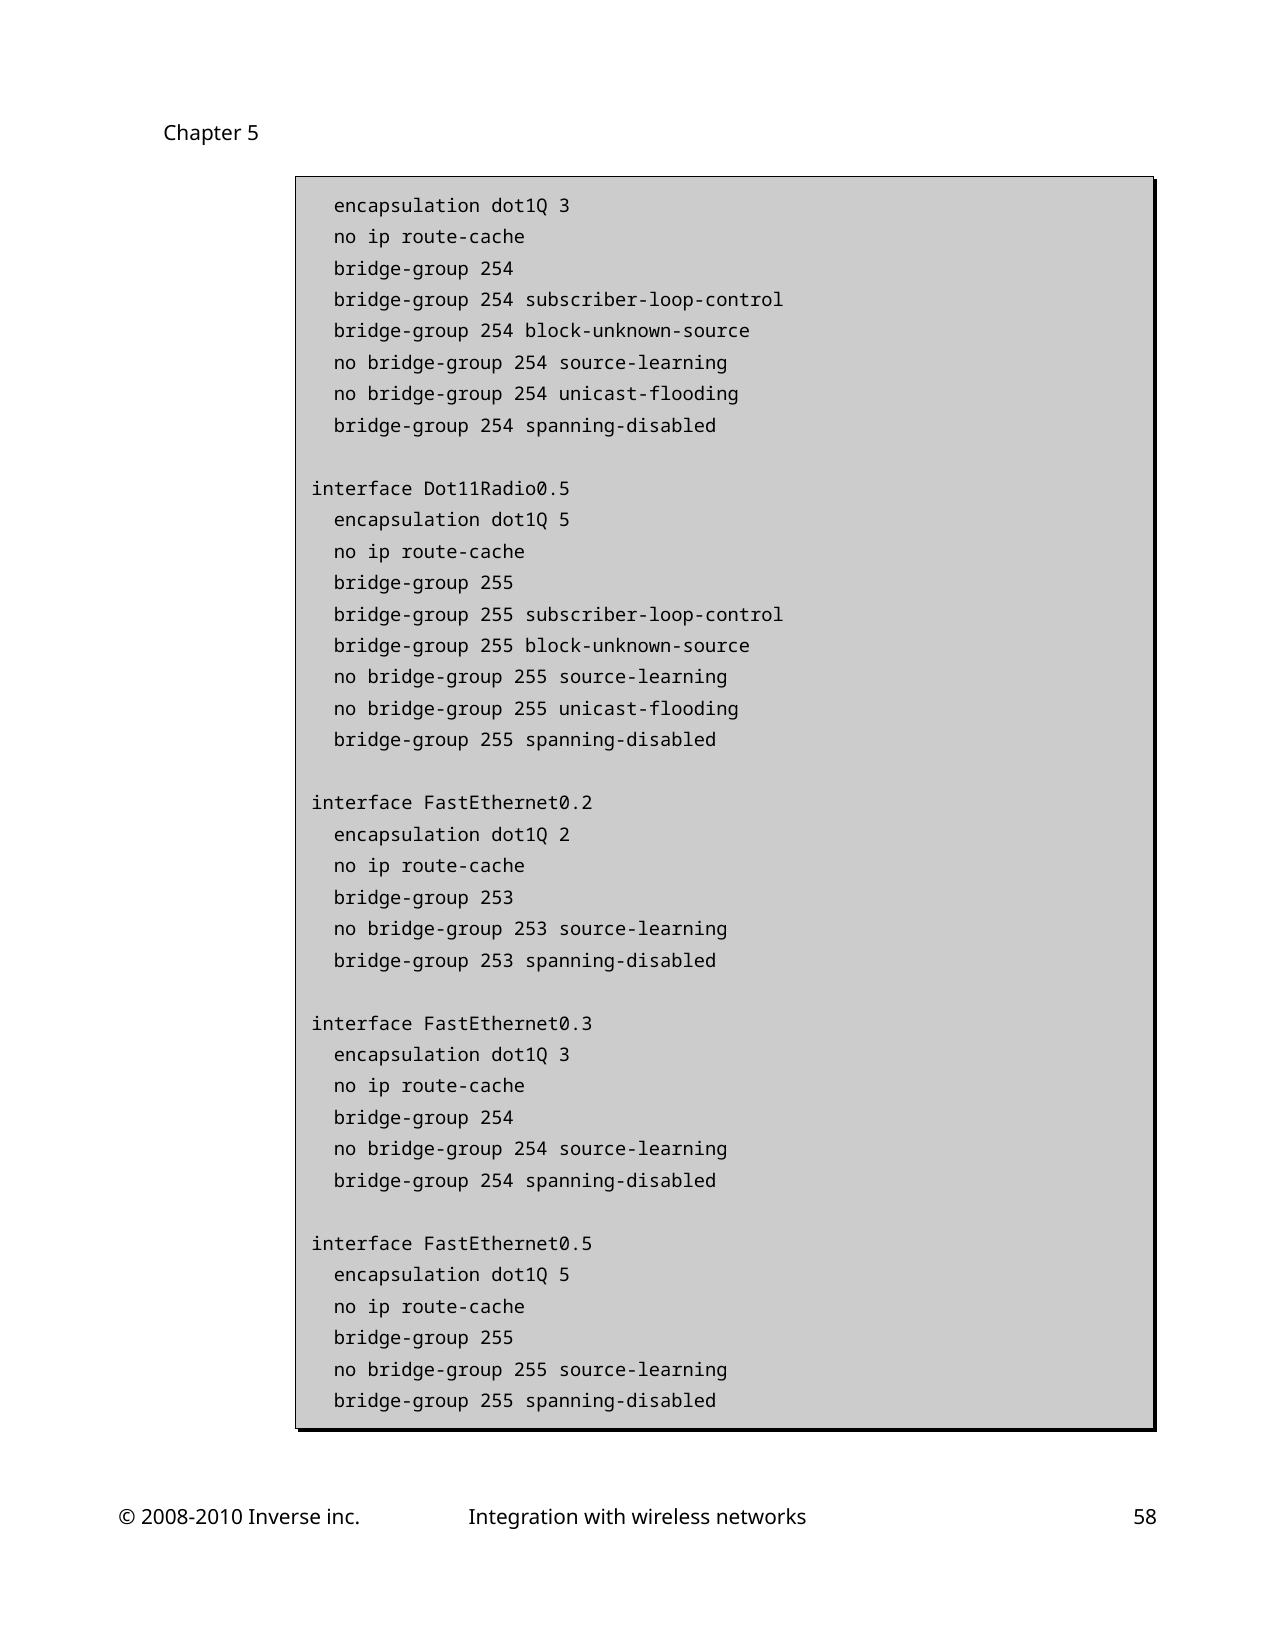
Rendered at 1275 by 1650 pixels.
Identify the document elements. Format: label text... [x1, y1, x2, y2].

text no ip route-cache [296, 1057, 1153, 1088]
text bridge-group 253 [296, 868, 1153, 899]
text bridge-group 254 spanning-disabled [296, 1151, 1153, 1183]
text no bridge-group 255 source-learning [296, 648, 1153, 679]
text interface FastEthernet0.3 [296, 994, 1153, 1025]
text bridge-group 255 subscriber-loop-control [296, 585, 1153, 616]
text no ip route-cache [296, 1277, 1153, 1308]
text bridge-group 254 spanning-disabled [296, 396, 1153, 428]
text bridge-group 254 block-unknown-source [296, 302, 1153, 333]
text no bridge-group 254 unicast-flooding [296, 365, 1153, 396]
text no bridge-group 255 unicast-flooding [296, 679, 1153, 711]
text encapsulation dot1Q 3 [296, 177, 1153, 207]
text no ip route-cache [296, 837, 1153, 868]
text no ip route-cache [296, 522, 1153, 553]
text encapsulation dot1Q 5 [296, 1246, 1153, 1277]
text bridge-group 253 spanning-disabled [296, 931, 1153, 962]
text interface FastEthernet0.5 [296, 1214, 1153, 1246]
text no bridge-group 254 source-learning [296, 1120, 1153, 1151]
text bridge-group 254 [296, 1088, 1153, 1120]
text bridge-group 255 spanning-disabled [296, 711, 1153, 742]
text encapsulation dot1Q 5 [296, 491, 1153, 522]
text no bridge-group 253 source-learning [296, 899, 1153, 931]
text no ip route-cache [296, 207, 1153, 239]
text bridge-group 255 block-unknown-source [296, 616, 1153, 648]
text bridge-group 255 [296, 553, 1153, 585]
text bridge-group 254 [296, 239, 1153, 270]
text interface FastEthernet0.2 [296, 774, 1153, 805]
text no bridge-group 255 source-learning [296, 1340, 1153, 1371]
text encapsulation dot1Q 3 [296, 1025, 1153, 1057]
text bridge-group 254 subscriber-loop-control [296, 270, 1153, 302]
text interface Dot11Radio0.5 [296, 459, 1153, 491]
text encapsulation dot1Q 2 [296, 805, 1153, 837]
text bridge-group 255 spanning-disabled [296, 1371, 1153, 1428]
text no bridge-group 254 source-learning [296, 333, 1153, 365]
text bridge-group 255 [296, 1308, 1153, 1340]
